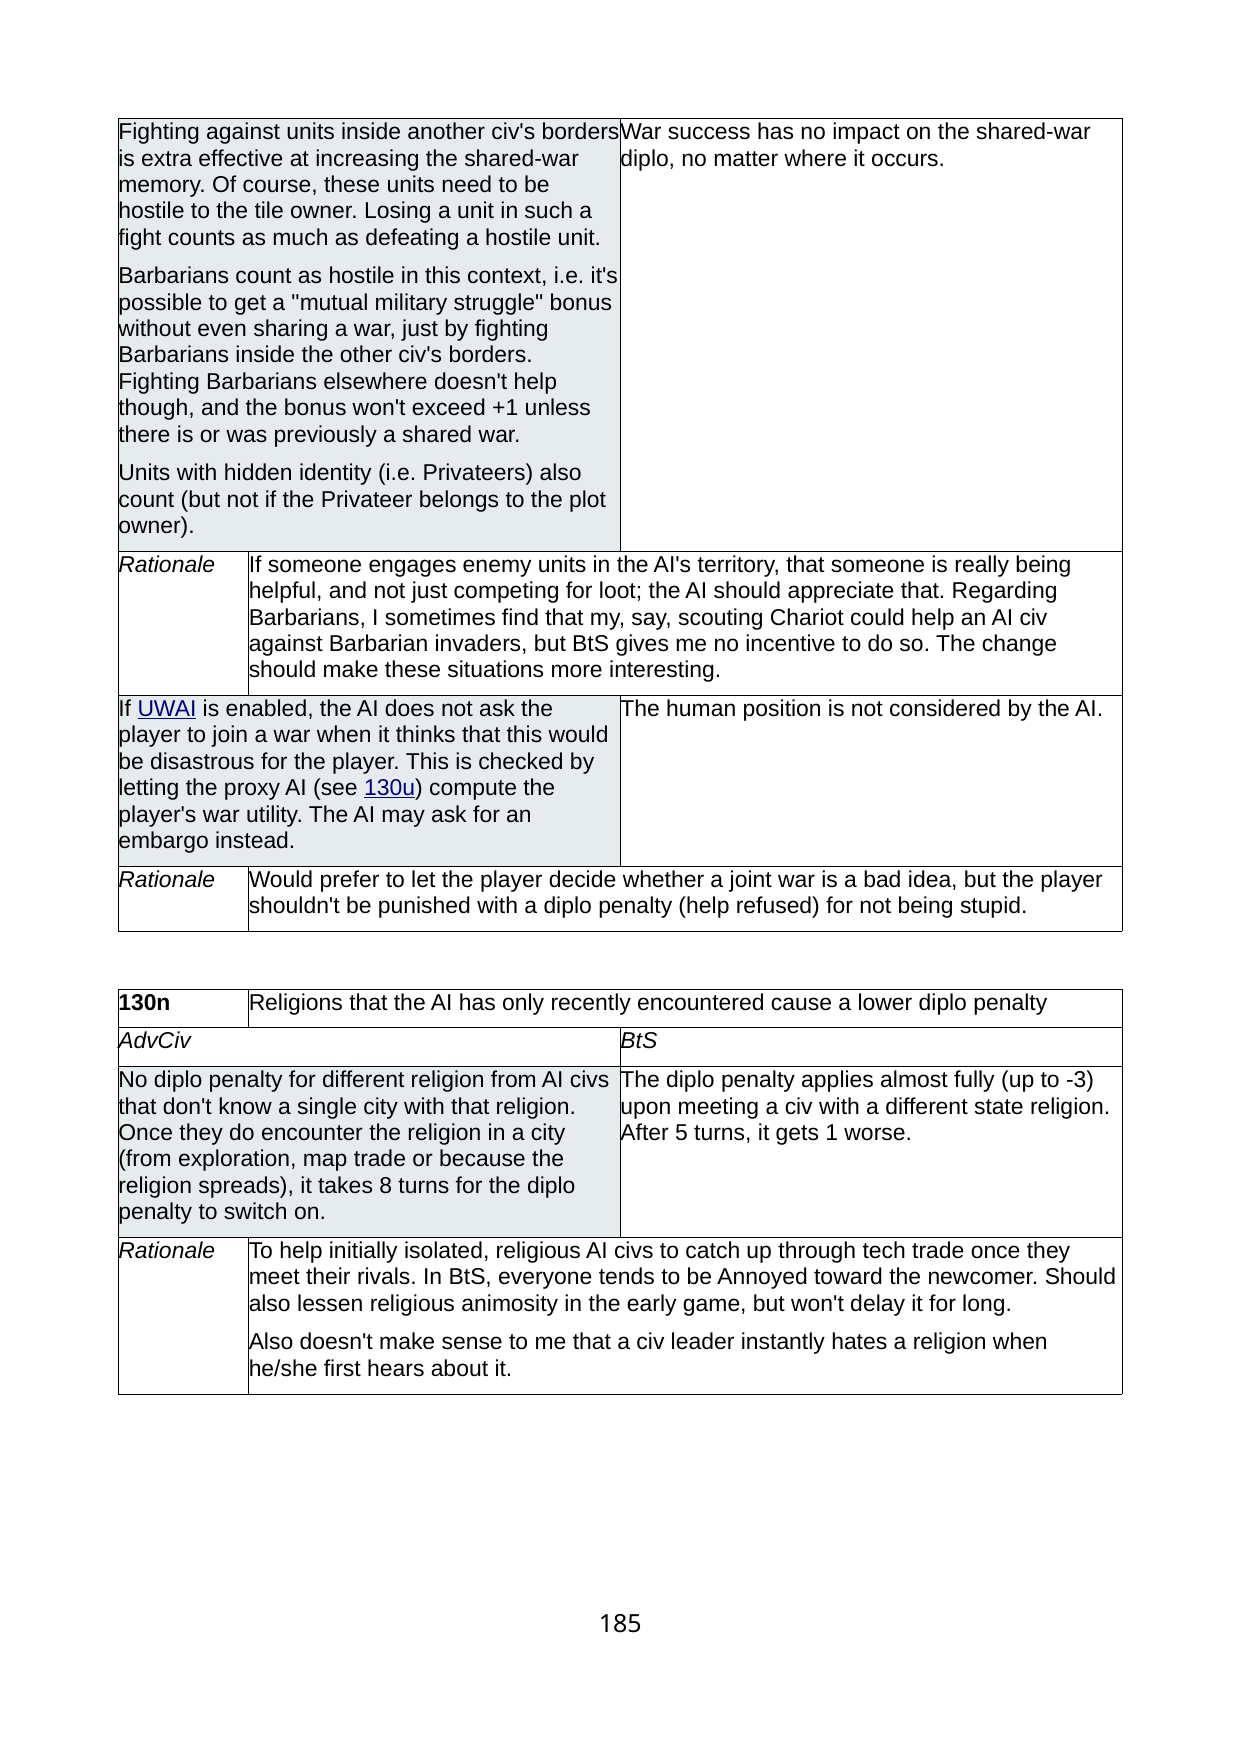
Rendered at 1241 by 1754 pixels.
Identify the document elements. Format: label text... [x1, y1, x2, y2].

table_cell Rationale [119, 867, 248, 931]
table_cell AdvCiv [119, 1028, 620, 1066]
table_header Religions that the AI has only recently encountered cause a lower diplo penalty [249, 990, 1122, 1027]
table_cell The human position is not considered by the AI. [621, 696, 1122, 866]
table_cell If UWAI is enabled, the AI does not ask the player to join a war when it thinks that this would be disastrous for the player. This is checked by letting the proxy AI (see 130u) compute the player's war utility. The AI may ask for an embargo instead. [119, 696, 620, 866]
table_cell War success has no impact on the shared-war diplo, no matter where it occurs. [621, 119, 1122, 551]
table_cell The diplo penalty applies almost fully (up to -3) upon meeting a civ with a different state religion. After 5 turns, it gets 1 worse. [621, 1067, 1122, 1237]
table_cell Fighting against units inside another civ's borders is extra effective at increasing the shared-war memory. Of course, these units need to be hostile to the tile owner. Losing a unit in such a fight counts as much as defeating a hostile unit. Barbarians count as hostile in this context, i.e. it's possible to get a "mutual military struggle" bonus without even sharing a war, just by fighting Barbarians inside the other civ's borders. Fighting Barbarians elsewhere doesn't help though, and the bonus won't exceed +1 unless there is or was previously a shared war. Units with hidden identity (i.e. Privateers) also count (but not if the Privateer belongs to the plot owner). [119, 119, 620, 551]
table_cell Would prefer to let the player decide whether a joint war is a bad idea, but the player shouldn't be punished with a diplo penalty (help refused) for not being stupid. [249, 867, 1122, 931]
table_cell No diplo penalty for different religion from AI civs that don't know a single city with that religion. Once they do encounter the religion in a city (from exploration, map trade or because the religion spreads), it takes 8 turns for the diplo penalty to switch on. [119, 1067, 620, 1237]
table_cell Rationale [119, 1238, 248, 1393]
table_cell Rationale [119, 552, 248, 695]
table_cell If someone engages enemy units in the AI's territory, that someone is really being helpful, and not just competing for loot; the AI should appreciate that. Regarding Barbarians, I sometimes find that my, say, scouting Chariot could help an AI civ against Barbarian invaders, but BtS gives me no incentive to do so. The change should make these situations more interesting. [249, 552, 1122, 695]
table_header 130n [119, 990, 248, 1027]
table_cell To help initially isolated, religious AI civs to catch up through tech trade once they meet their rivals. In BtS, everyone tends to be Annoyed toward the newcomer. Should also lessen religious animosity in the early game, but won't delay it for long. Also doesn't make sense to me that a civ leader instantly hates a religion when he/she first hears about it. [249, 1238, 1122, 1393]
table_cell BtS [621, 1028, 1122, 1066]
